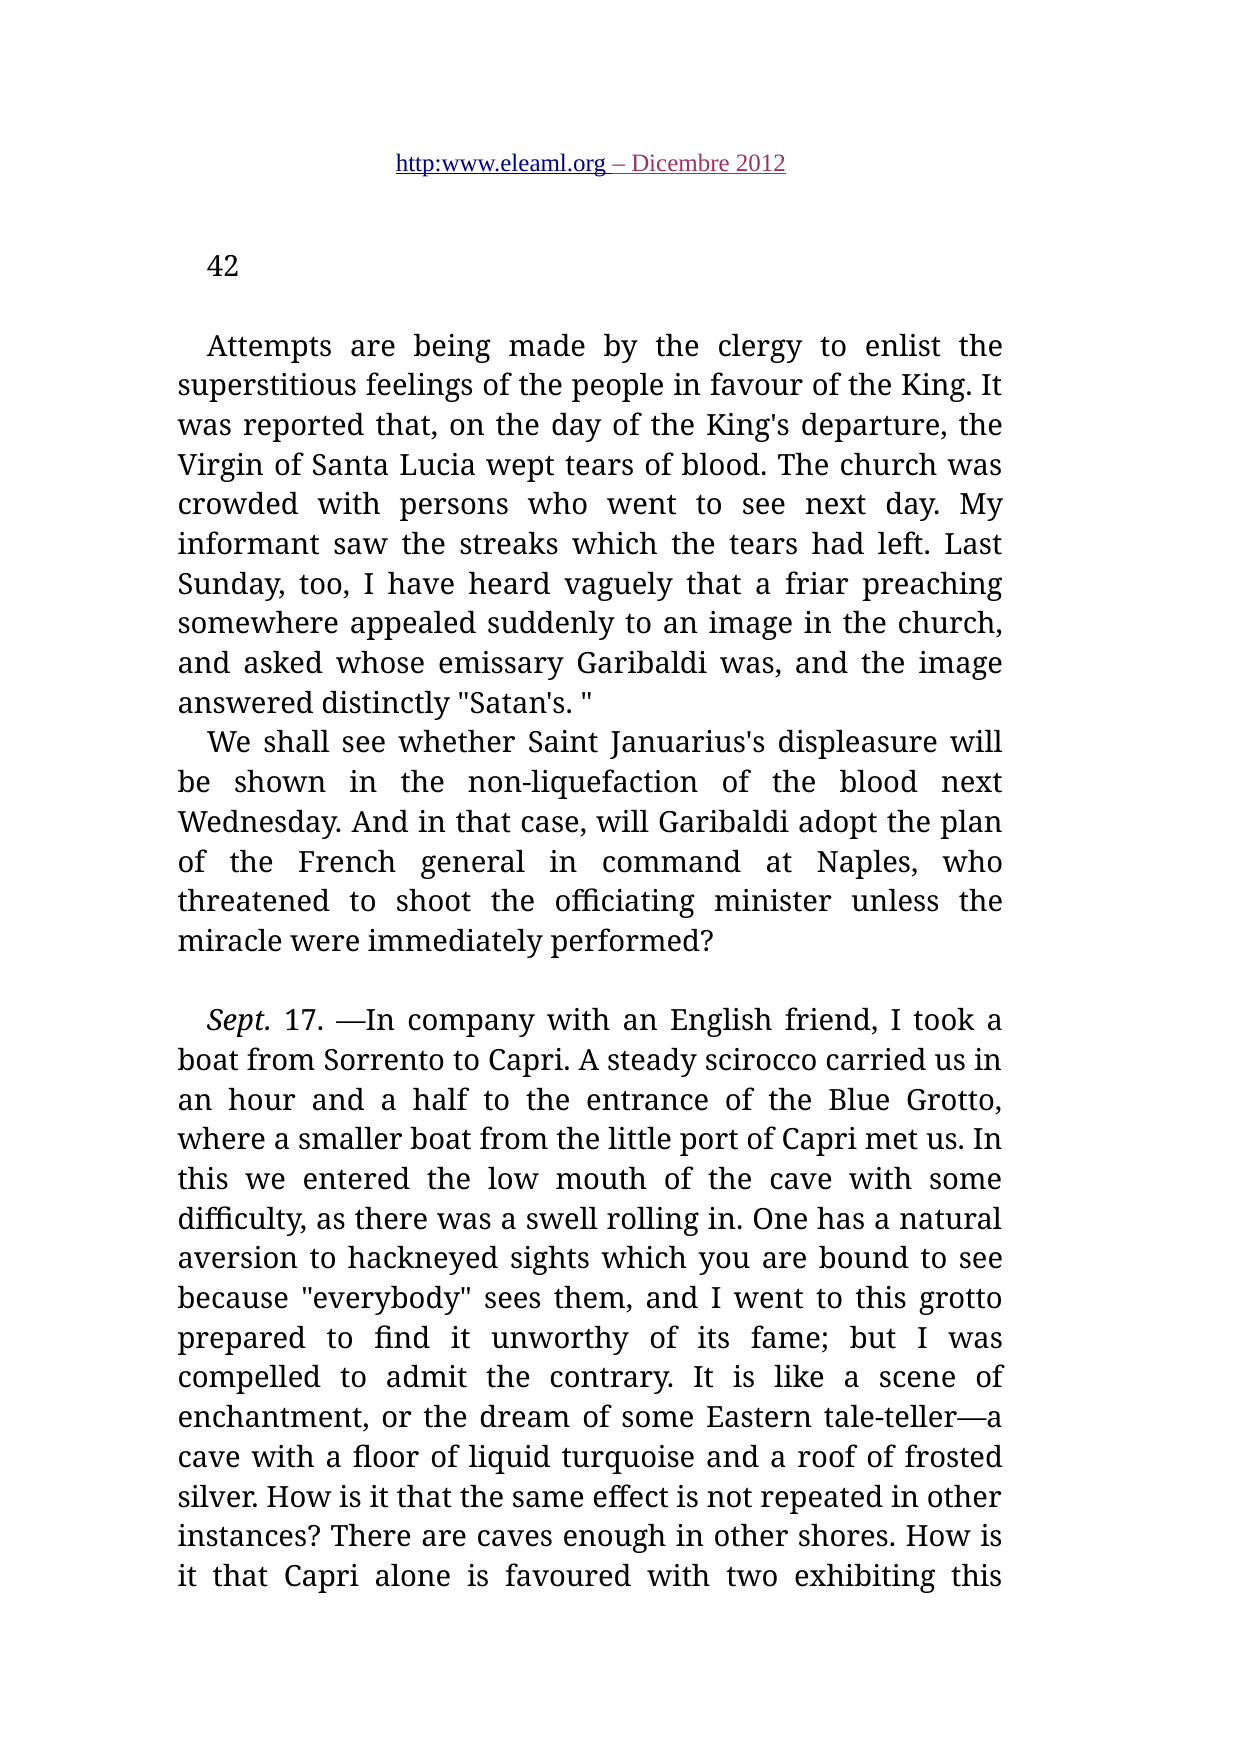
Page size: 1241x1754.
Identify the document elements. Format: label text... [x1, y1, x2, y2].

text We shall see whether Saint Januarius's displeasure will be shown in the non-liquefaction of the blood next Wednesday. And in that case, will Garibaldi adopt the plan of the French general in command at Naples, who threatened to shoot the officiating minister unless the miracle were immediately performed? [177, 722, 1004, 960]
text Attempts are being made by the clergy to enlist the superstitious feelings of the people in favour of the King. It was reported that, on the day of the King's departure, the Virgin of Santa Lucia wept tears of blood. The church was crowded with persons who went to see next day. My informant saw the streaks which the tears had left. Last Sunday, too, I have heard vaguely that a friar preaching somewhere appealed suddenly to an image in the church, and asked whose emissary Garibaldi was, and the image answered distinctly "Satan's. " [177, 325, 1004, 722]
text Sept. 17. —In company with an English friend, I took a boat from Sorrento to Capri. A steady scirocco carried us in an hour and a half to the entrance of the Blue Grotto, where a smaller boat from the little port of Capri met us. In this we entered the low mouth of the cave with some difficulty, as there was a swell rolling in. One has a natural aversion to hackneyed sights which you are bound to see because "everybody" sees them, and I went to this grotto prepared to find it unworthy of its fame; but I was compelled to admit the contrary. It is like a scene of enchantment, or the dream of some Eastern tale-teller—a cave with a floor of liquid turquoise and a roof of frosted silver. How is it that the same effect is not repeated in other instances? There are caves enough in other shores. How is it that Capri alone is favoured with two exhibiting this [177, 999, 1004, 1595]
text 42 [177, 246, 1004, 285]
